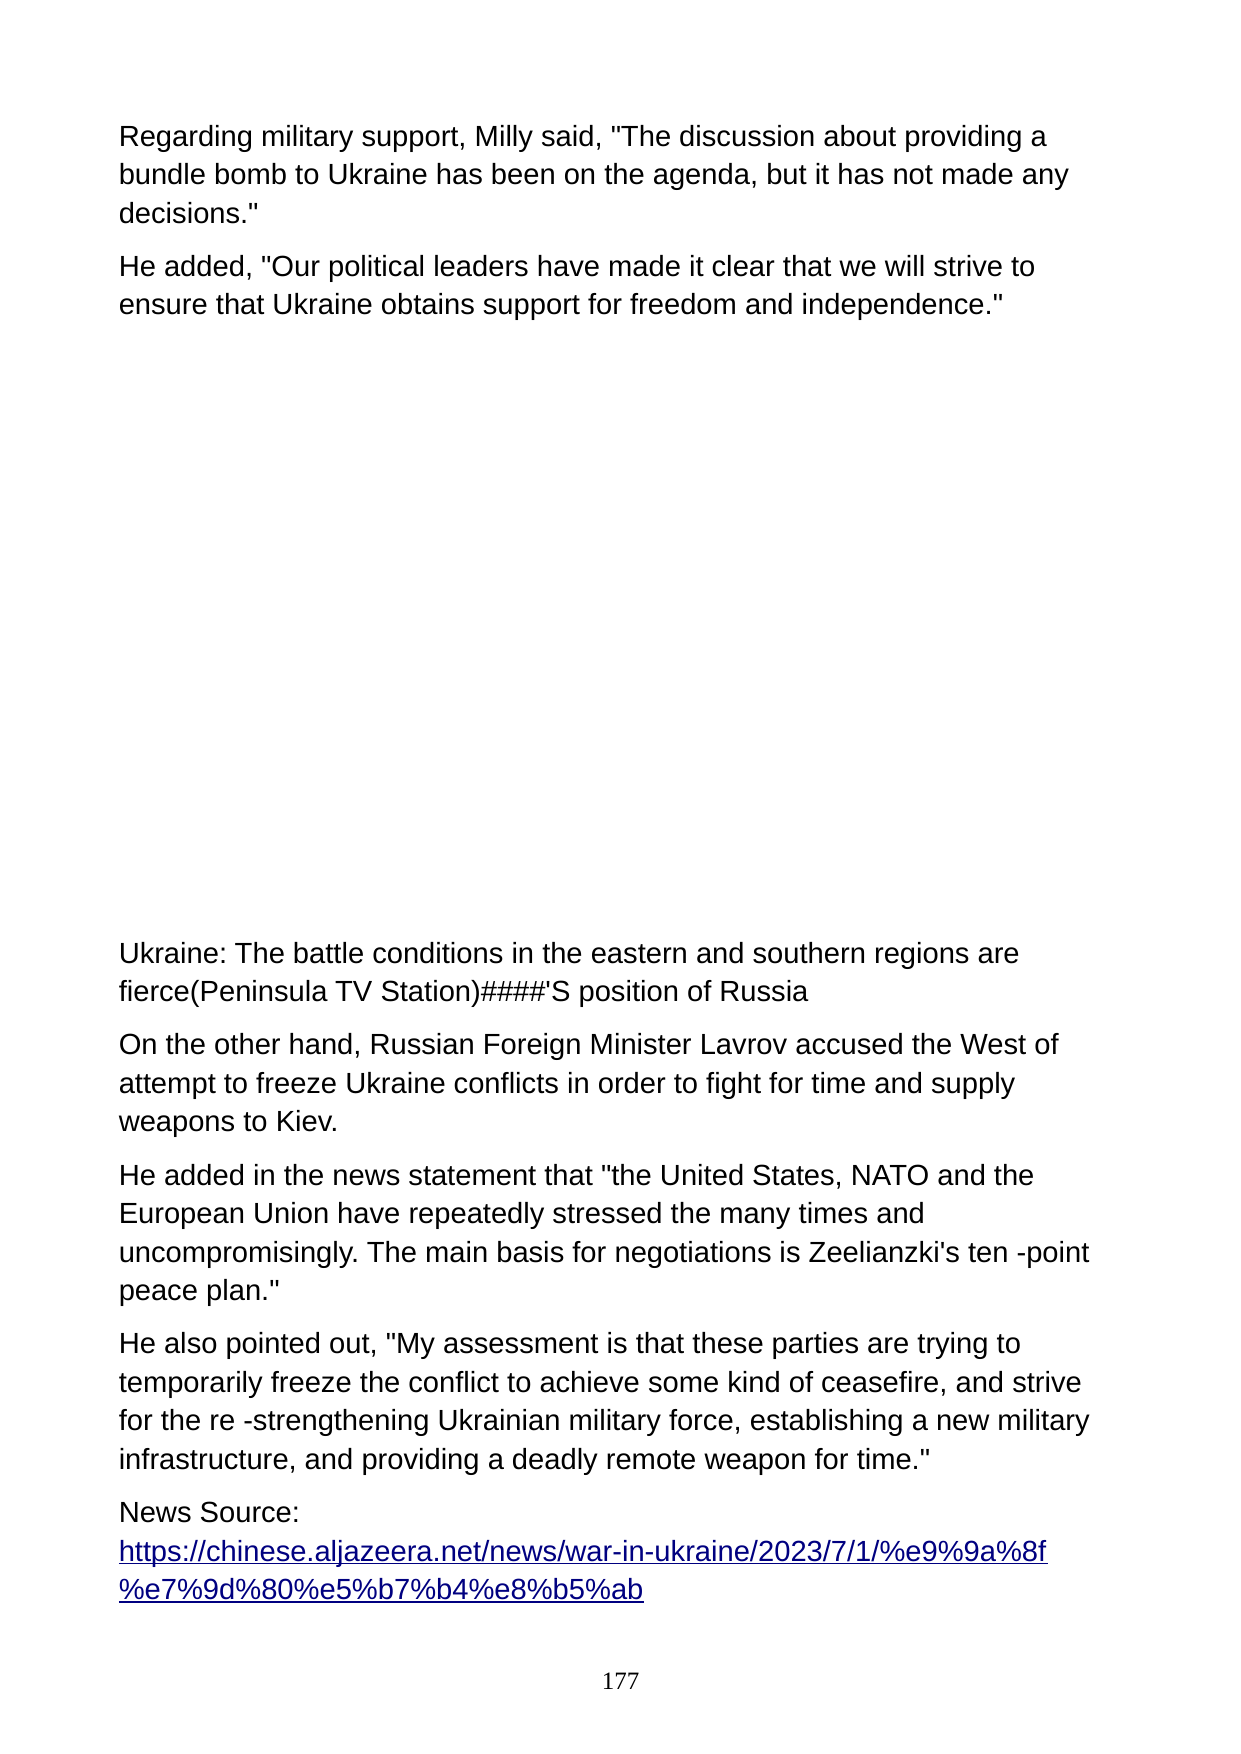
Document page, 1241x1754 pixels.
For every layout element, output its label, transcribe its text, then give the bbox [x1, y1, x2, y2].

text News Source: https://chinese.aljazeera.net/news/war-in-ukraine/2023/7/1/%e9%9a%8f%e7%9d%80%e5%b7%b4%e8%b5%ab [118, 1495, 1122, 1606]
text On the other hand, Russian Foreign Minister Lavrov accused the West of attempt to freeze Ukraine conflicts in order to fight for time and supply weapons to Kiev. [118, 1027, 1122, 1138]
text Regarding military support, Milly said, "The discussion about providing a bundle bomb to Ukraine has been on the agenda, but it has not made any decisions." [118, 118, 1122, 229]
text He added, "Our political leaders have made it clear that we will strive to ensure that Ukraine obtains support for freedom and independence." [118, 249, 1122, 321]
text He added in the news statement that "the United States, NATO and the European Union have repeatedly stressed the many times and uncompromisingly. The main basis for negotiations is Zeelianzki's ten -point peace plan." [118, 1158, 1122, 1307]
text Ukraine: The battle conditions in the eastern and southern regions are fierce(Peninsula TV Station)####'S position of Russia [118, 340, 1122, 1008]
text He also pointed out, "My assessment is that these parties are trying to temporarily freeze the conflict to achieve some kind of ceasefire, and strive for the re -strengthening Ukrainian military force, establishing a new military infrastructure, and providing a deadly remote weapon for time." [118, 1326, 1122, 1476]
